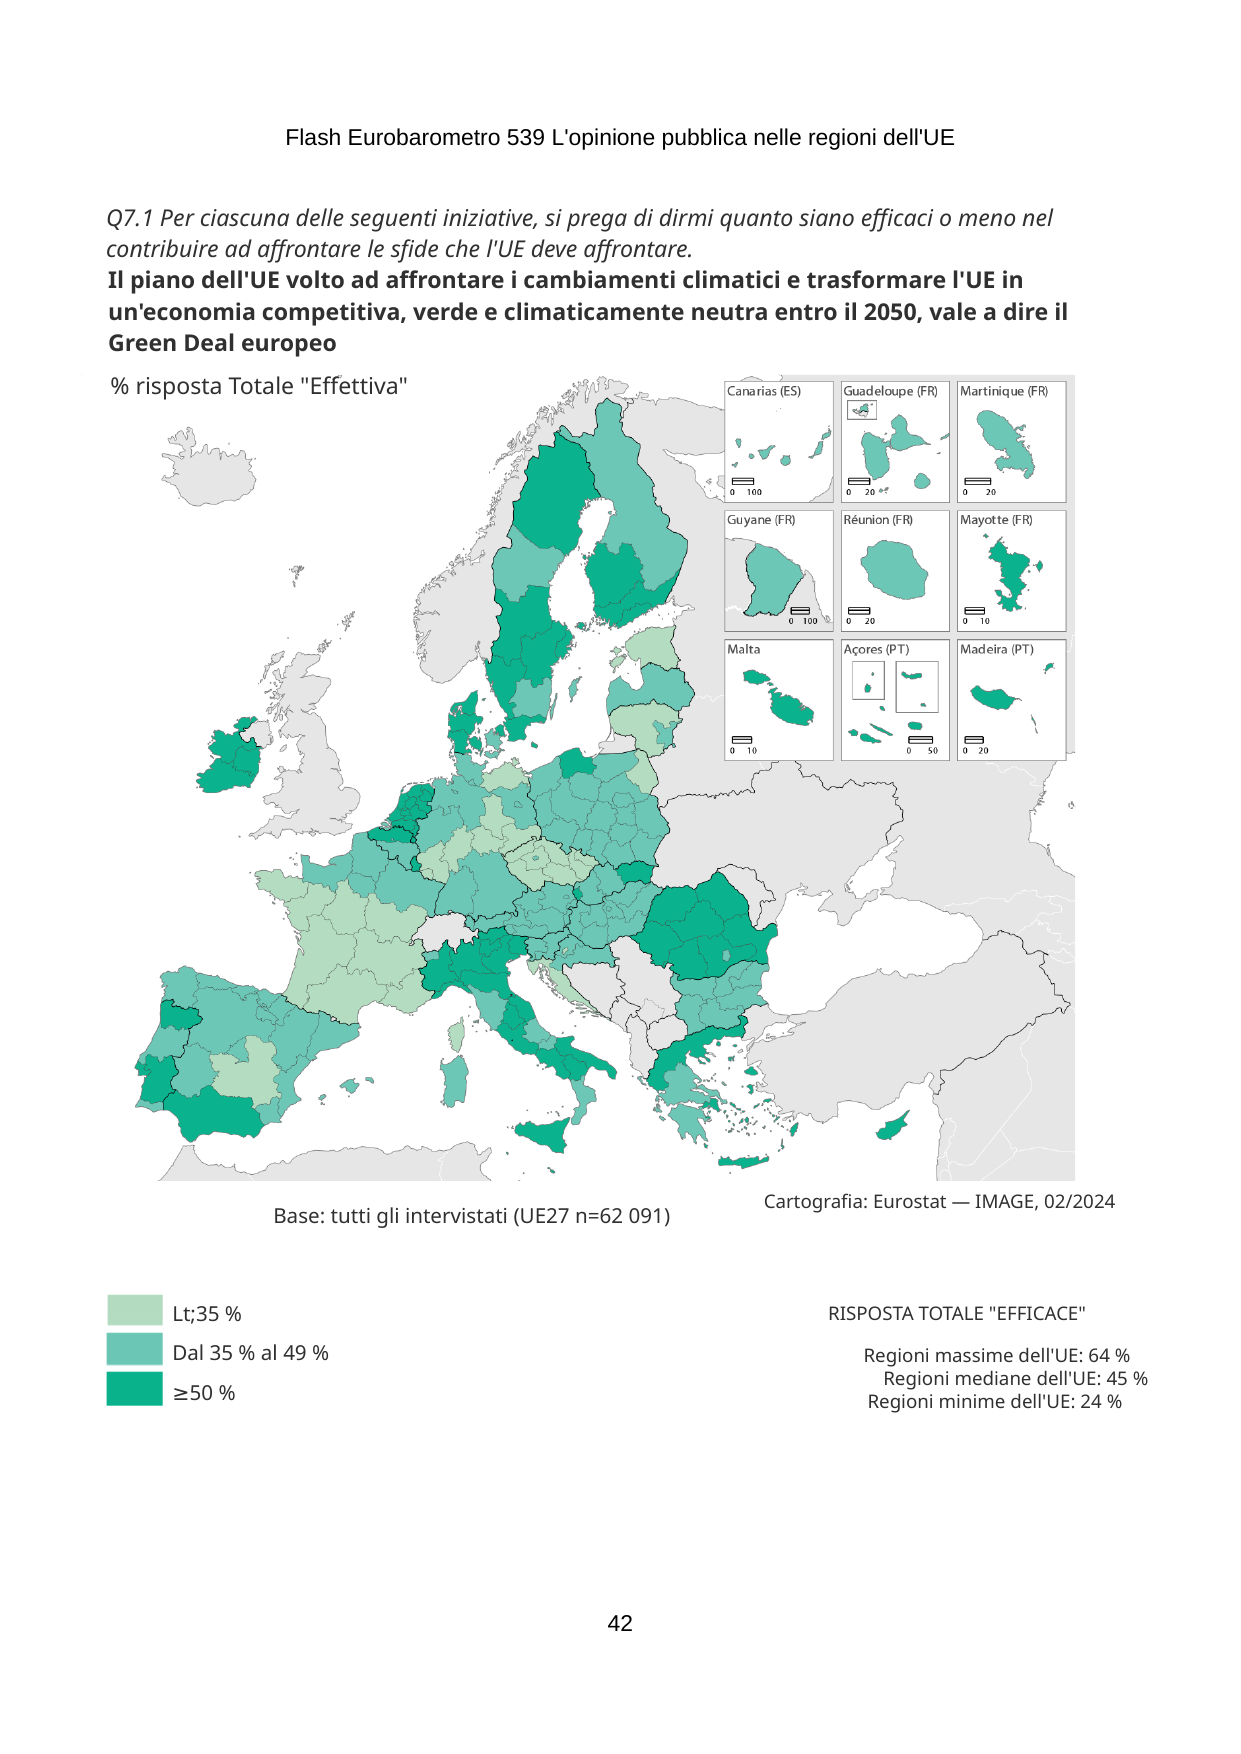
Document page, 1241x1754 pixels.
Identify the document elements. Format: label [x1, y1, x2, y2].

picture [108, 1295, 162, 1326]
picture [107, 1333, 162, 1366]
picture [107, 1372, 162, 1405]
picture [66, 370, 1080, 1181]
